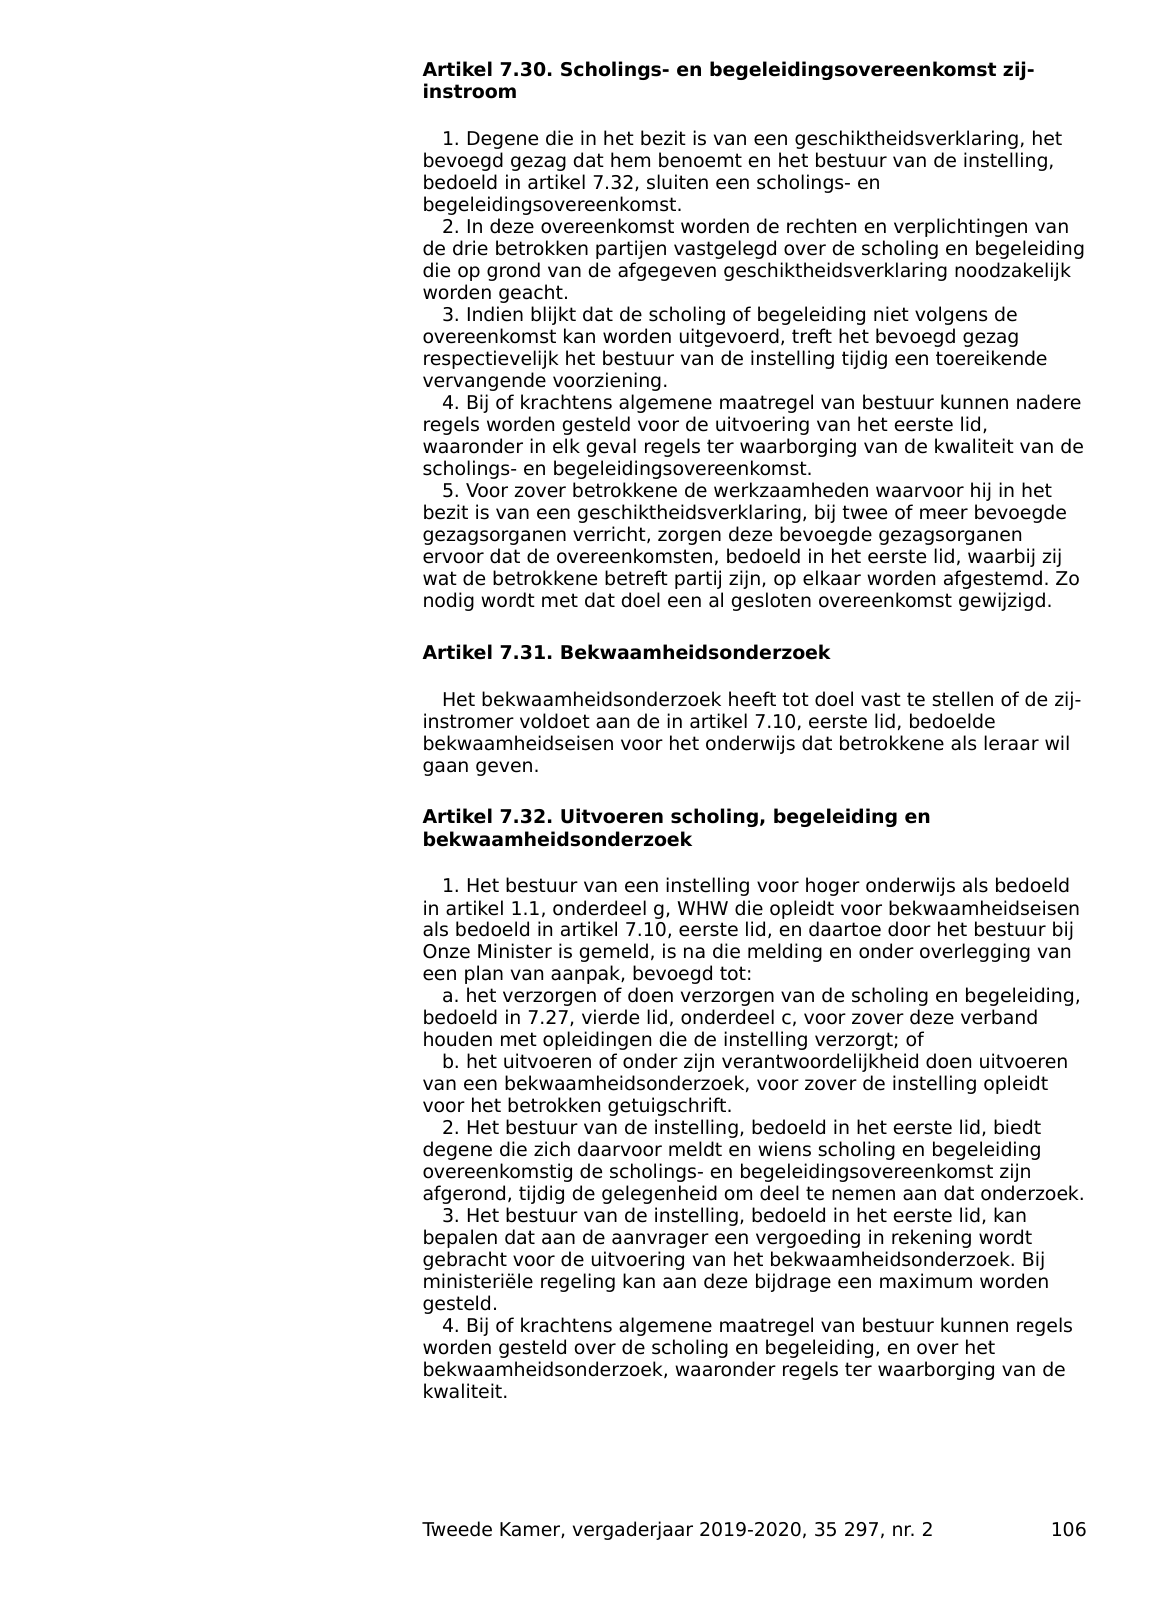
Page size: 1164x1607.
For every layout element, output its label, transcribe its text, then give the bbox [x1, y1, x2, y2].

text 4. Bij of krachtens algemene maatregel van bestuur kunnen regels worden gesteld over de scholing en begeleiding, en over het bekwaamheidsonderzoek, waaronder regels ter waarborging van de kwaliteit. [422, 1315, 1087, 1403]
subtitle Artikel 7.30. Scholings- en begeleidingsovereenkomst zij-instroom [422, 59, 1087, 103]
text 2. In deze overeenkomst worden de rechten en verplichtingen van de drie betrokken partijen vastgelegd over de scholing en begeleiding die op grond van de afgegeven geschiktheidsverklaring noodzakelijk worden geacht. [422, 216, 1087, 304]
text b. het uitvoeren of onder zijn verantwoordelijkheid doen uitvoeren van een bekwaamheidsonderzoek, voor zover de instelling opleidt voor het betrokken getuigschrift. [422, 1051, 1087, 1117]
text 4. Bij of krachtens algemene maatregel van bestuur kunnen nadere regels worden gesteld voor de uitvoering van het eerste lid, waaronder in elk geval regels ter waarborging van de kwaliteit van de scholings- en begeleidingsovereenkomst. [422, 392, 1087, 480]
text Het bekwaamheidsonderzoek heeft tot doel vast te stellen of de zij-instromer voldoet aan de in artikel 7.10, eerste lid, bedoelde bekwaamheidseisen voor het onderwijs dat betrokkene als leraar wil gaan geven. [422, 688, 1087, 776]
text 2. Het bestuur van de instelling, bedoeld in het eerste lid, biedt degene die zich daarvoor meldt en wiens scholing en begeleiding overeenkomstig de scholings- en begeleidingsovereenkomst zijn afgerond, tijdig de gelegenheid om deel te nemen aan dat onderzoek. [422, 1117, 1087, 1205]
subtitle Artikel 7.32. Uitvoeren scholing, begeleiding en bekwaamheidsonderzoek [422, 806, 1087, 850]
text 3. Het bestuur van de instelling, bedoeld in het eerste lid, kan bepalen dat aan de aanvrager een vergoeding in rekening wordt gebracht voor de uitvoering van het bekwaamheidsonderzoek. Bij ministeriële regeling kan aan deze bijdrage een maximum worden gesteld. [422, 1205, 1087, 1315]
text 3. Indien blijkt dat de scholing of begeleiding niet volgens de overeenkomst kan worden uitgevoerd, treft het bevoegd gezag respectievelijk het bestuur van de instelling tijdig een toereikende vervangende voorziening. [422, 304, 1087, 392]
text 5. Voor zover betrokkene de werkzaamheden waarvoor hij in het bezit is van een geschiktheidsverklaring, bij twee of meer bevoegde gezagsorganen verricht, zorgen deze bevoegde gezagsorganen ervoor dat de overeenkomsten, bedoeld in het eerste lid, waarbij zij wat de betrokkene betreft partij zijn, op elkaar worden afgestemd. Zo nodig wordt met dat doel een al gesloten overeenkomst gewijzigd. [422, 480, 1087, 612]
text 1. Het bestuur van een instelling voor hoger onderwijs als bedoeld in artikel 1.1, onderdeel g, WHW die opleidt voor bekwaamheidseisen als bedoeld in artikel 7.10, eerste lid, en daartoe door het bestuur bij Onze Minister is gemeld, is na die melding en onder overlegging van een plan van aanpak, bevoegd tot: [422, 875, 1087, 985]
subtitle Artikel 7.31. Bekwaamheidsonderzoek [422, 642, 1087, 663]
text a. het verzorgen of doen verzorgen van de scholing en begeleiding, bedoeld in 7.27, vierde lid, onderdeel c, voor zover deze verband houden met opleidingen die de instelling verzorgt; of [422, 985, 1087, 1051]
text 1. Degene die in het bezit is van een geschiktheidsverklaring, het bevoegd gezag dat hem benoemt en het bestuur van de instelling, bedoeld in artikel 7.32, sluiten een scholings- en begeleidingsovereenkomst. [422, 128, 1087, 216]
